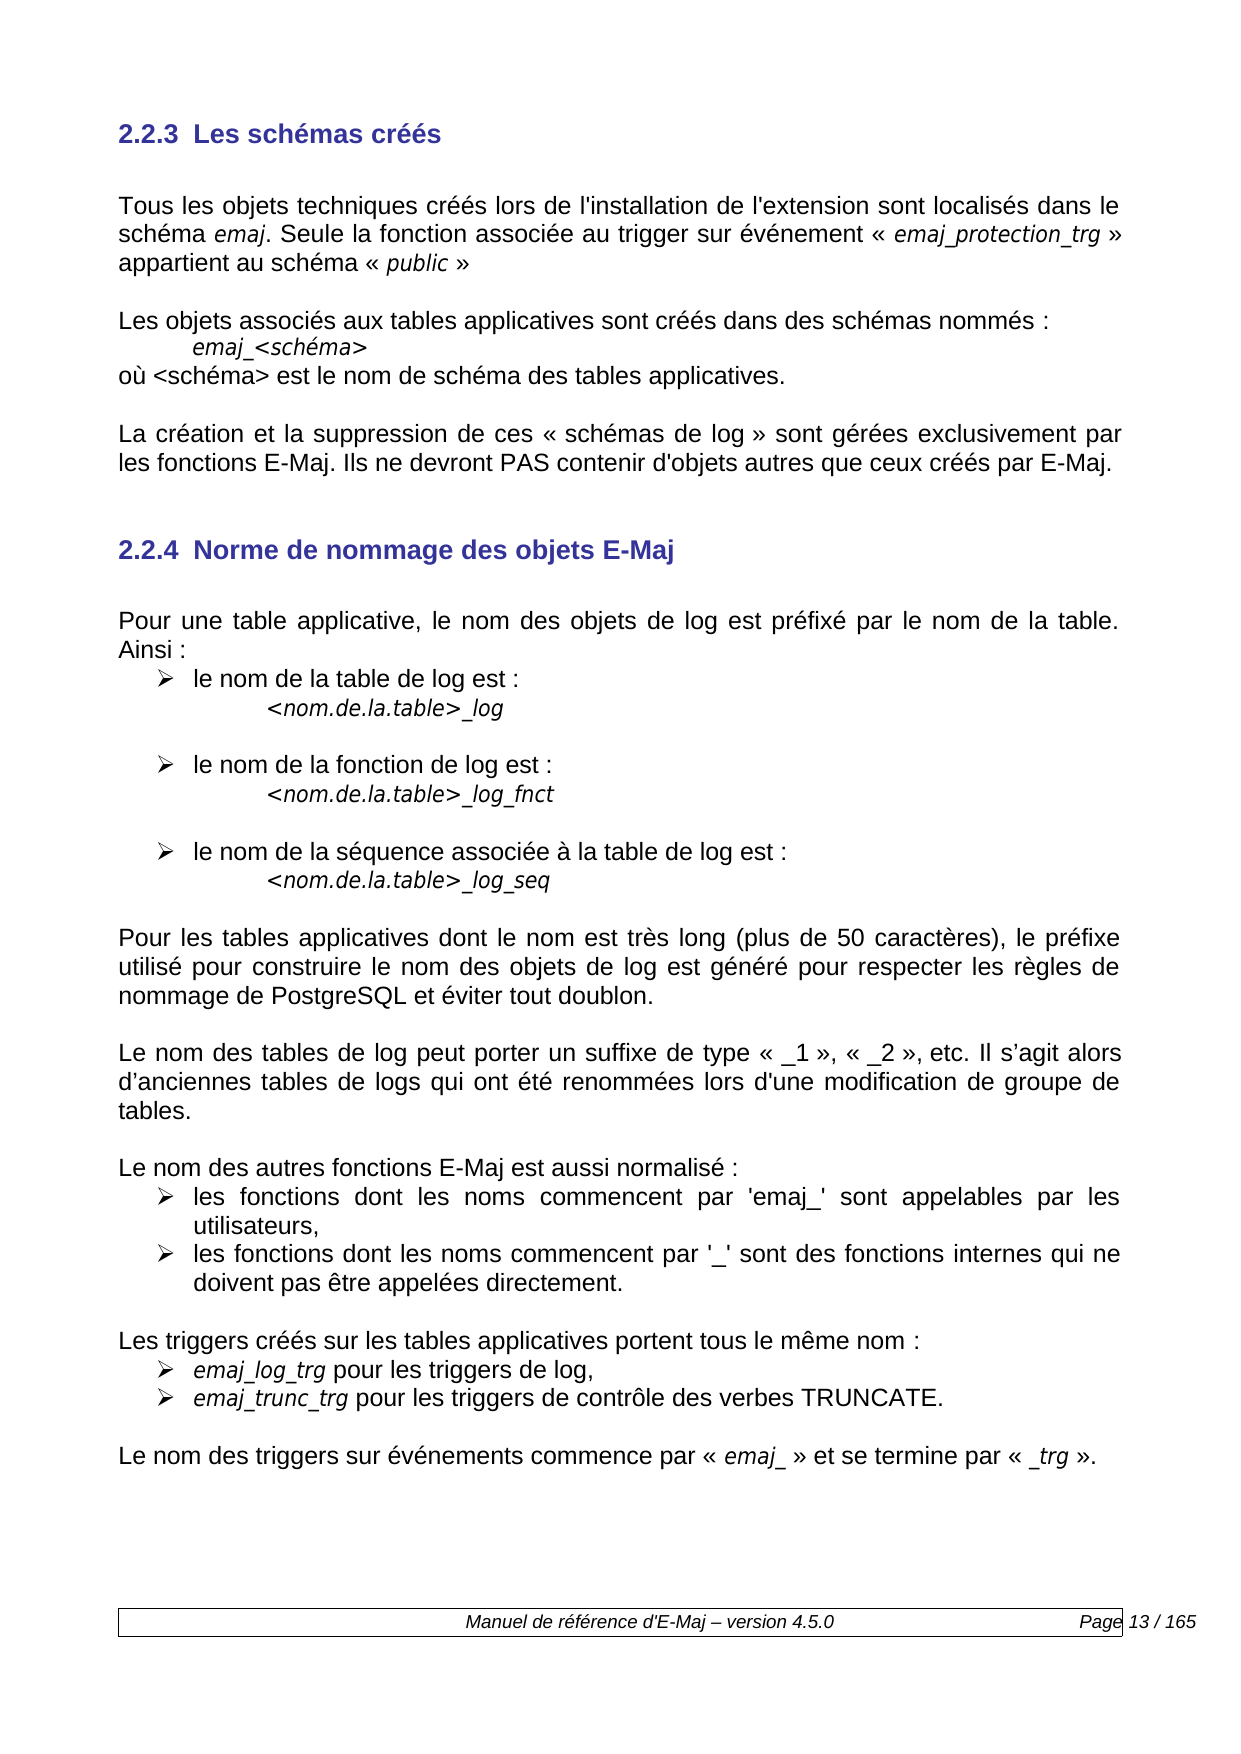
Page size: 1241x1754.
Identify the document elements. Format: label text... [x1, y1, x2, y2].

subtitle Norme de nommage des objets E-Maj [118, 534, 1122, 565]
text Le nom des tables de log peut porter un suffixe de type « _1 », « _2 », etc. Il s’agit alors d’anciennes tables de logs qui ont été renommées lors d'une modification de groupe de tables. [118, 1038, 1122, 1124]
text Pour une table applicative, le nom des objets de log est préfixé par le nom de la table. Ainsi : [118, 606, 1122, 664]
text Les objets associés aux tables applicatives sont créés dans des schémas nommés : [118, 306, 1122, 334]
text emaj_<schéma> [118, 334, 1122, 361]
list emaj_log_trg pour les triggers de log, [156, 1354, 1122, 1383]
list le nom de la table de log est : <nom.de.la.table>_log [156, 664, 1122, 721]
list les fonctions dont les noms commencent par '_' sont des fonctions internes qui ne doivent pas être appelées directement. [156, 1239, 1122, 1297]
text Tous les objets techniques créés lors de l'installation de l'extension sont localisés dans le schéma emaj. Seule la fonction associée au trigger sur événement « emaj_protection_trg » appartient au schéma « public » [118, 191, 1122, 277]
text Pour les tables applicatives dont le nom est très long (plus de 50 caractères), le préfixe utilisé pour construire le nom des objets de log est généré pour respecter les règles de nommage de PostgreSQL et éviter tout doublon. [118, 923, 1122, 1009]
subtitle Les schémas créés [118, 118, 1122, 149]
text Le nom des autres fonctions E-Maj est aussi normalisé : [118, 1124, 1122, 1182]
text Les triggers créés sur les tables applicatives portent tous le même nom : [118, 1326, 1122, 1354]
text où <schéma> est le nom de schéma des tables applicatives. [118, 361, 1122, 390]
text Le nom des triggers sur événements commence par « emaj_ » et se termine par « _trg ». [118, 1441, 1122, 1470]
text La création et la suppression de ces « schémas de log » sont gérées exclusivement par les fonctions E-Maj. Ils ne devront PAS contenir d'objets autres que ceux créés par E-Maj. [118, 419, 1122, 476]
list le nom de la séquence associée à la table de log est : <nom.de.la.table>_log_seq [156, 837, 1122, 894]
list emaj_trunc_trg pour les triggers de contrôle des verbes TRUNCATE. [156, 1383, 1122, 1412]
list les fonctions dont les noms commencent par 'emaj_' sont appelables par les utilisateurs, [156, 1182, 1122, 1239]
list le nom de la fonction de log est : <nom.de.la.table>_log_fnct [156, 750, 1122, 808]
